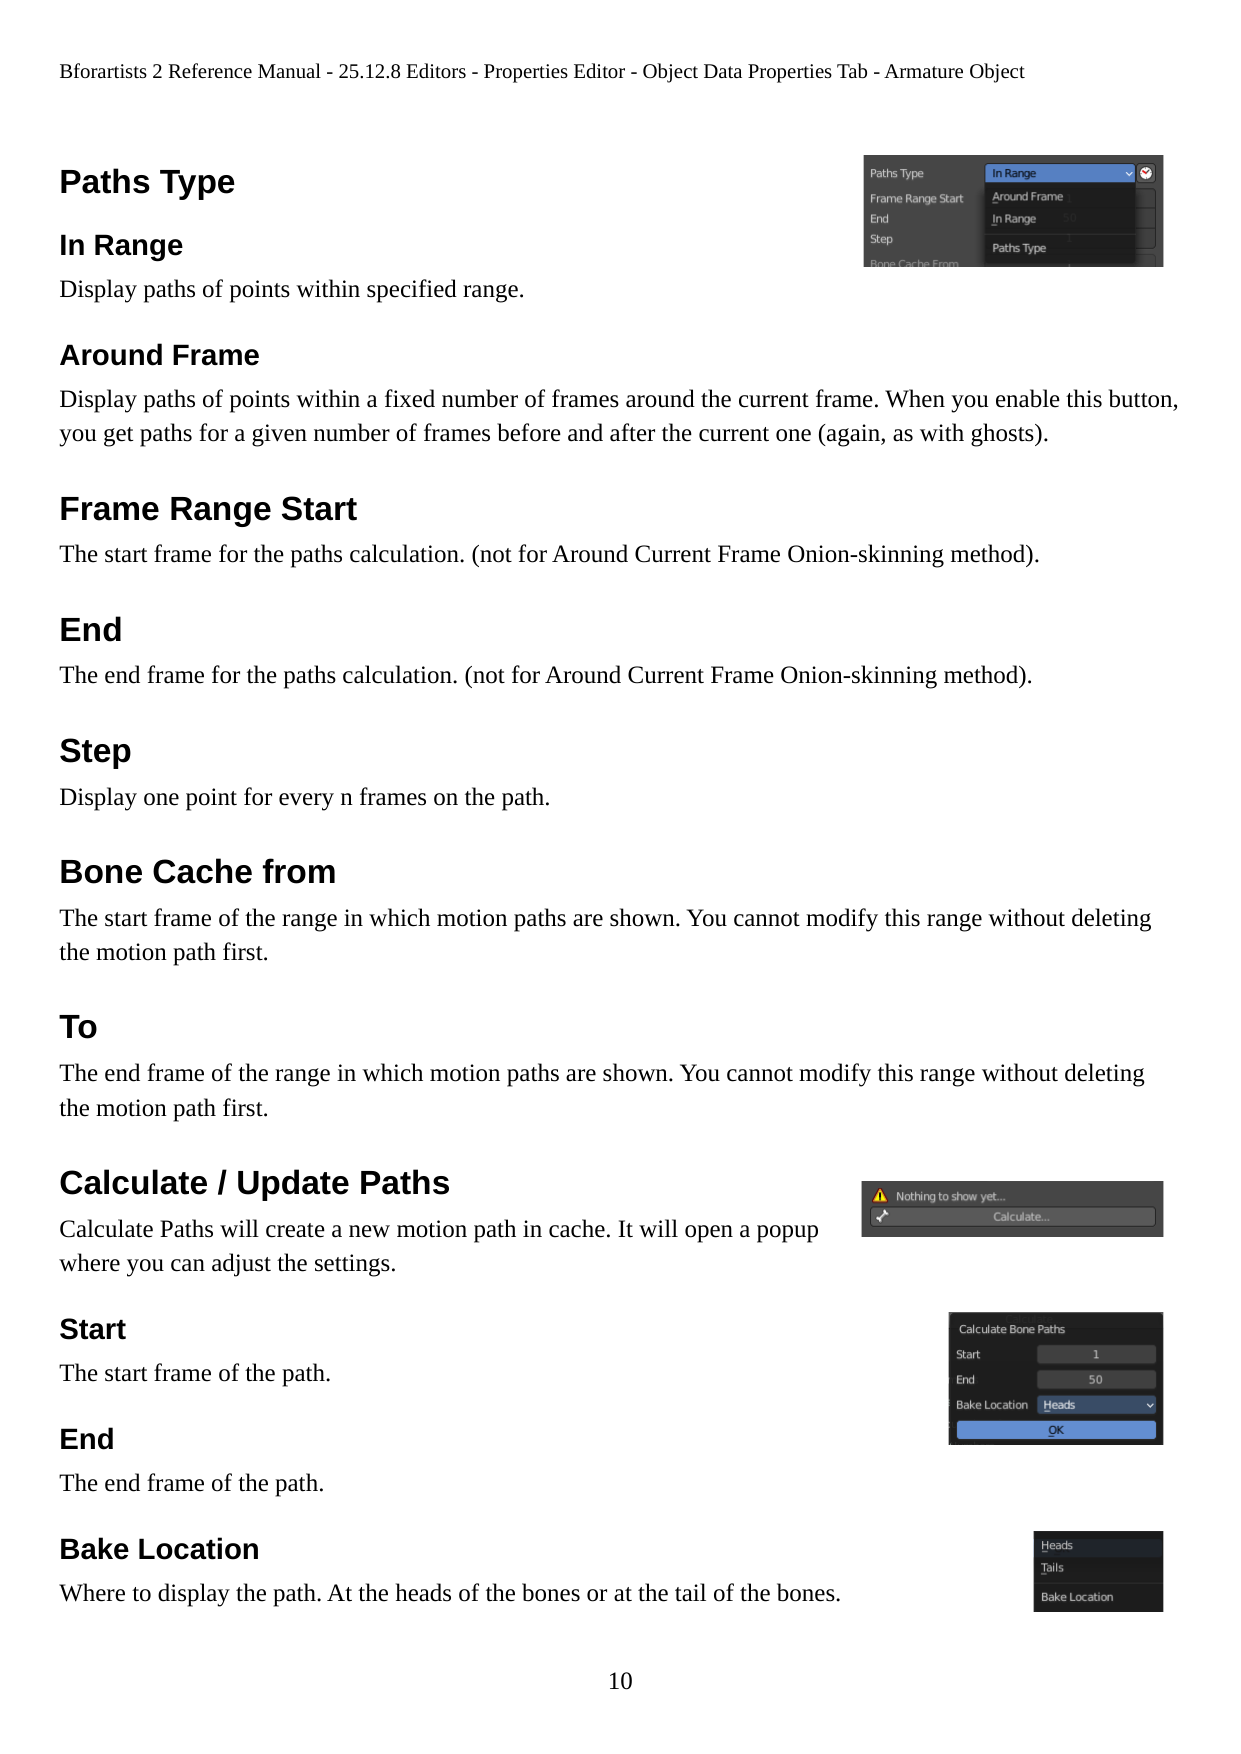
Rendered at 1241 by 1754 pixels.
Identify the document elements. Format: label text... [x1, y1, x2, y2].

text Display paths of points within specified range. [59, 274, 1181, 303]
text The end frame of the range in which motion paths are shown. You cannot modify this range without deleting the motion path first. [59, 1058, 1181, 1121]
text The end frame of the path. [59, 1468, 1181, 1497]
subtitle Bone Cache from [59, 852, 1181, 890]
subtitle Calculate / Update Paths [59, 1163, 1181, 1201]
subtitle Paths Type [59, 162, 863, 201]
subtitle To [59, 1007, 1181, 1046]
subtitle [1164, 162, 1181, 201]
subtitle Bake Location [59, 1532, 1033, 1565]
picture [1033, 1531, 1164, 1612]
text The end frame for the paths calculation. (not for Around Current Frame Onion-skinning method). [59, 661, 1181, 689]
subtitle [1164, 228, 1181, 262]
picture [861, 1181, 1164, 1237]
text The start frame of the range in which motion paths are shown. You cannot modify this range without deleting the motion path first. [59, 903, 1181, 966]
subtitle [1164, 1532, 1181, 1565]
picture [948, 1312, 1164, 1445]
subtitle Around Frame [59, 338, 1181, 372]
subtitle [1164, 1312, 1181, 1346]
text Display one point for every n frames on the path. [59, 782, 1181, 810]
text The start frame of the path. [59, 1358, 948, 1387]
text Display paths of points within a fixed number of frames around the current frame. When you enable this button, you get paths for a given number of frames before and after the current one (again, as with ghosts). [59, 384, 1181, 447]
subtitle Frame Range Start [59, 488, 1181, 527]
picture [863, 155, 1164, 267]
text Calculate Paths will create a new motion path in cache. It will open a popup where you can adjust the settings. [59, 1214, 1181, 1277]
subtitle In Range [59, 228, 863, 262]
subtitle Start [59, 1312, 948, 1346]
text Where to display the path. At the heads of the bones or at the tail of the bones. [59, 1578, 1033, 1607]
subtitle End [59, 1422, 1181, 1456]
subtitle Step [59, 731, 1181, 769]
text The start frame for the paths calculation. (not for Around Current Frame Onion-skinning method). [59, 539, 1181, 568]
subtitle End [59, 609, 1181, 648]
